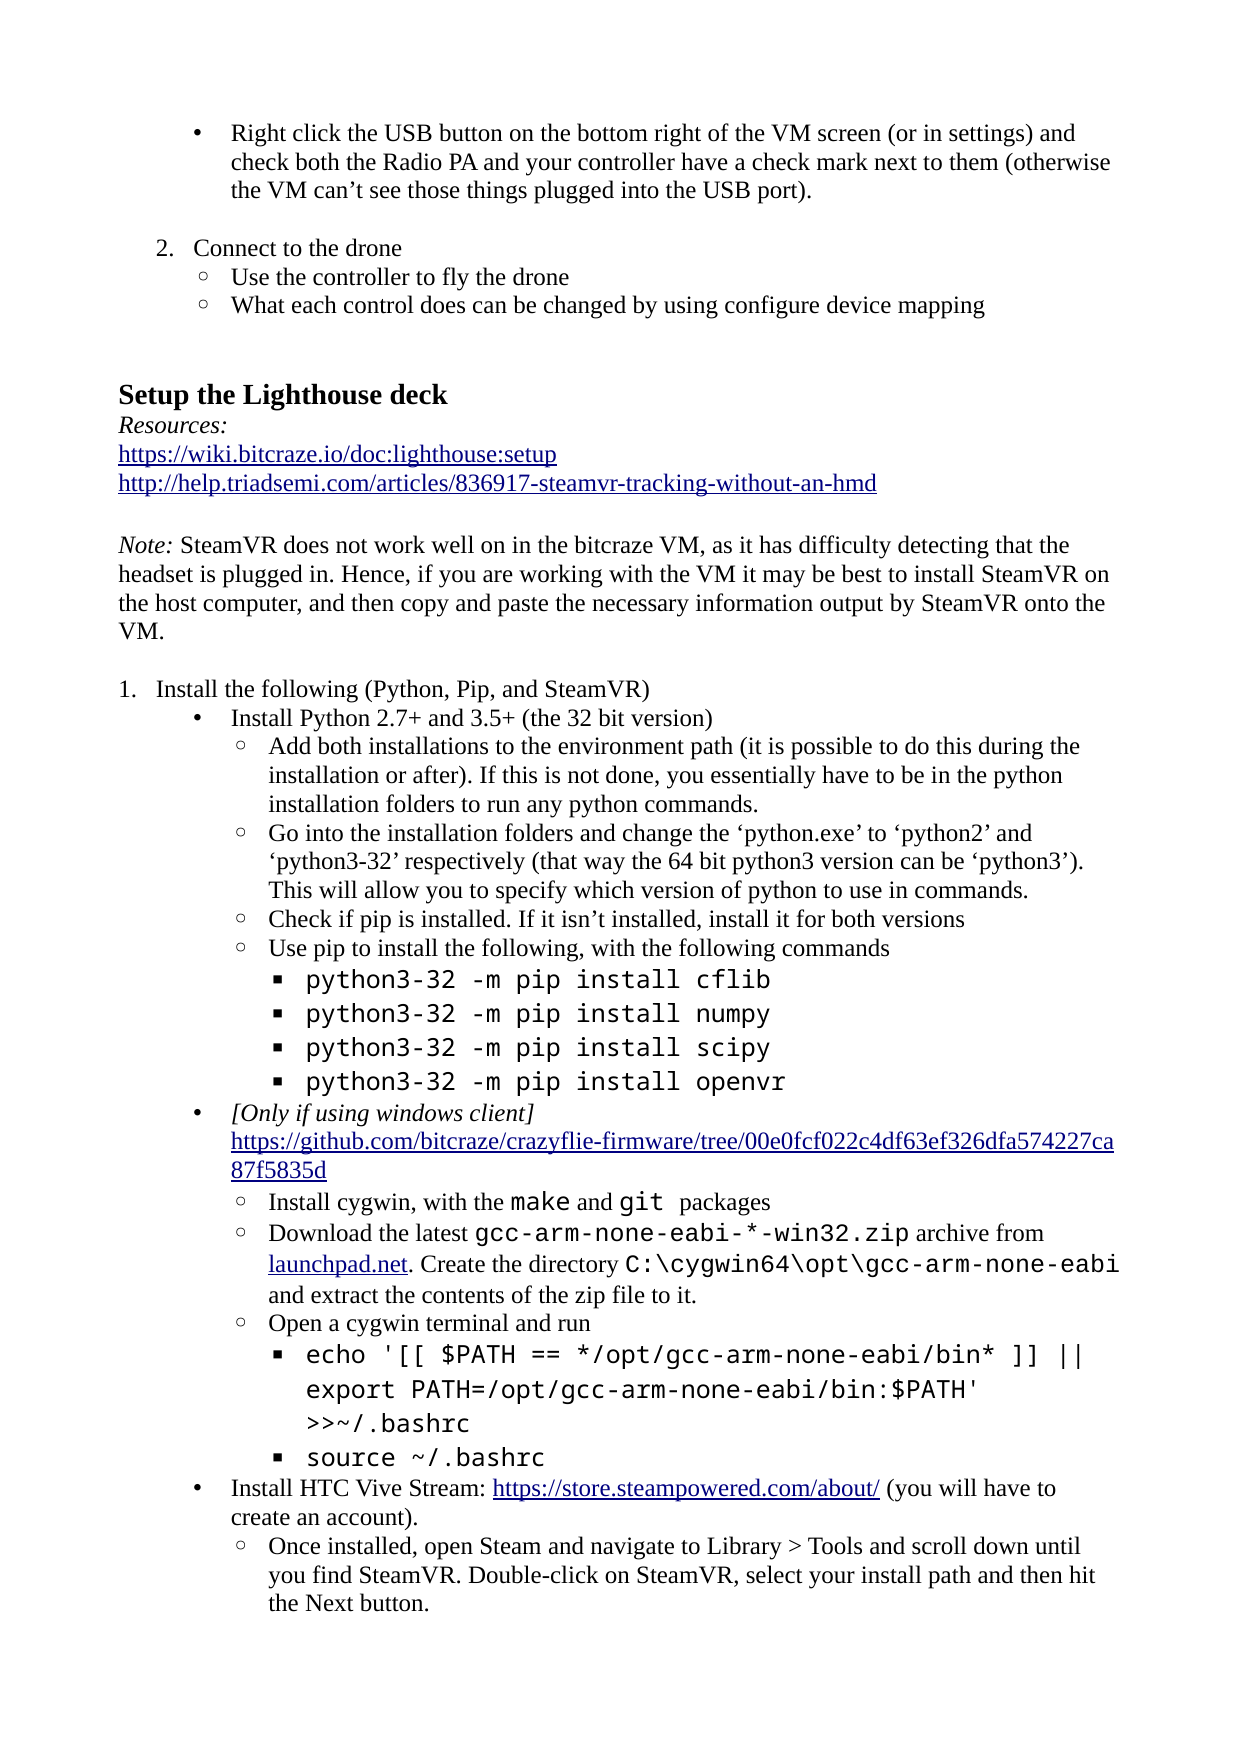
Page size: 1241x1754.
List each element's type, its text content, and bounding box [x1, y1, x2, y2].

list Install Python 2.7+ and 3.5+ (the 32 bit version) [193, 703, 1122, 731]
list [Only if using windows client] https://github.com/bitcraze/crazyflie-firmware/tree/00e0fcf022c4df63ef326dfa574227ca87f5835d [193, 1098, 1122, 1184]
list Connect to the drone [156, 233, 1122, 262]
list python3-32 -m pip install openvr [268, 1064, 1122, 1098]
list Right click the USB button on the bottom right of the VM screen (or in settings) and check both the Radio PA and your controller have a check mark next to them (otherwise the VM can’t see those things plugged into the USB port). [193, 118, 1122, 204]
list Once installed, open Steam and navigate to Library > Tools and scroll down until you find SteamVR. Double-click on SteamVR, select your install path and then hit the Next button. [231, 1531, 1122, 1617]
list Use pip to install the following, with the following commands [231, 933, 1122, 961]
list Use the controller to fly the drone [193, 262, 1122, 291]
list Download the latest gcc-arm-none-eabi-*-win32.zip archive from launchpad.net. Create the directory C:\cygwin64\opt\gcc-arm-none-eabi and extract the contents of the zip file to it. [231, 1218, 1122, 1308]
text https://wiki.bitcraze.io/doc:lighthouse:setup [118, 439, 1122, 468]
list Install the following (Python, Pip, and SteamVR) [118, 674, 1122, 703]
text Setup the Lighthouse deck [118, 377, 1122, 410]
text http://help.triadsemi.com/articles/836917-steamvr-tracking-without-an-hmd [118, 468, 1122, 497]
list Check if pip is installed. If it isn’t installed, install it for both versions [231, 904, 1122, 933]
list Install HTC Vive Stream: https://store.steampowered.com/about/ (you will have to create an account). [193, 1473, 1122, 1531]
list Open a cygwin terminal and run [231, 1308, 1122, 1337]
list echo '[[ $PATH == */opt/gcc-arm-none-eabi/bin* ]] || export PATH=/opt/gcc-arm-none-eabi/bin:$PATH' >>~/.bashrc [268, 1337, 1122, 1439]
list source ~/.bashrc [268, 1439, 1122, 1473]
list What each control does can be changed by using configure device mapping [193, 291, 1122, 319]
list Add both installations to the environment path (it is possible to do this during the installation or after). If this is not done, you essentially have to be in the python installation folders to run any python commands. [231, 731, 1122, 818]
list Go into the installation folders and change the ‘python.exe’ to ‘python2’ and ‘python3-32’ respectively (that way the 64 bit python3 version can be ‘python3’). This will allow you to specify which version of python to use in commands. [231, 818, 1122, 904]
text Resources: [118, 410, 1122, 439]
list python3-32 -m pip install numpy [268, 996, 1122, 1029]
list python3-32 -m pip install scipy [268, 1029, 1122, 1064]
list Install cygwin, with the make and git packages [231, 1184, 1122, 1218]
text Note: SteamVR does not work well on in the bitcraze VM, as it has difficulty detecting that the headset is plugged in. Hence, if you are working with the VM it may be best to install SteamVR on the host computer, and then copy and paste the necessary information output by SteamVR onto the VM. [118, 530, 1122, 645]
list python3-32 -m pip install cflib [268, 961, 1122, 996]
